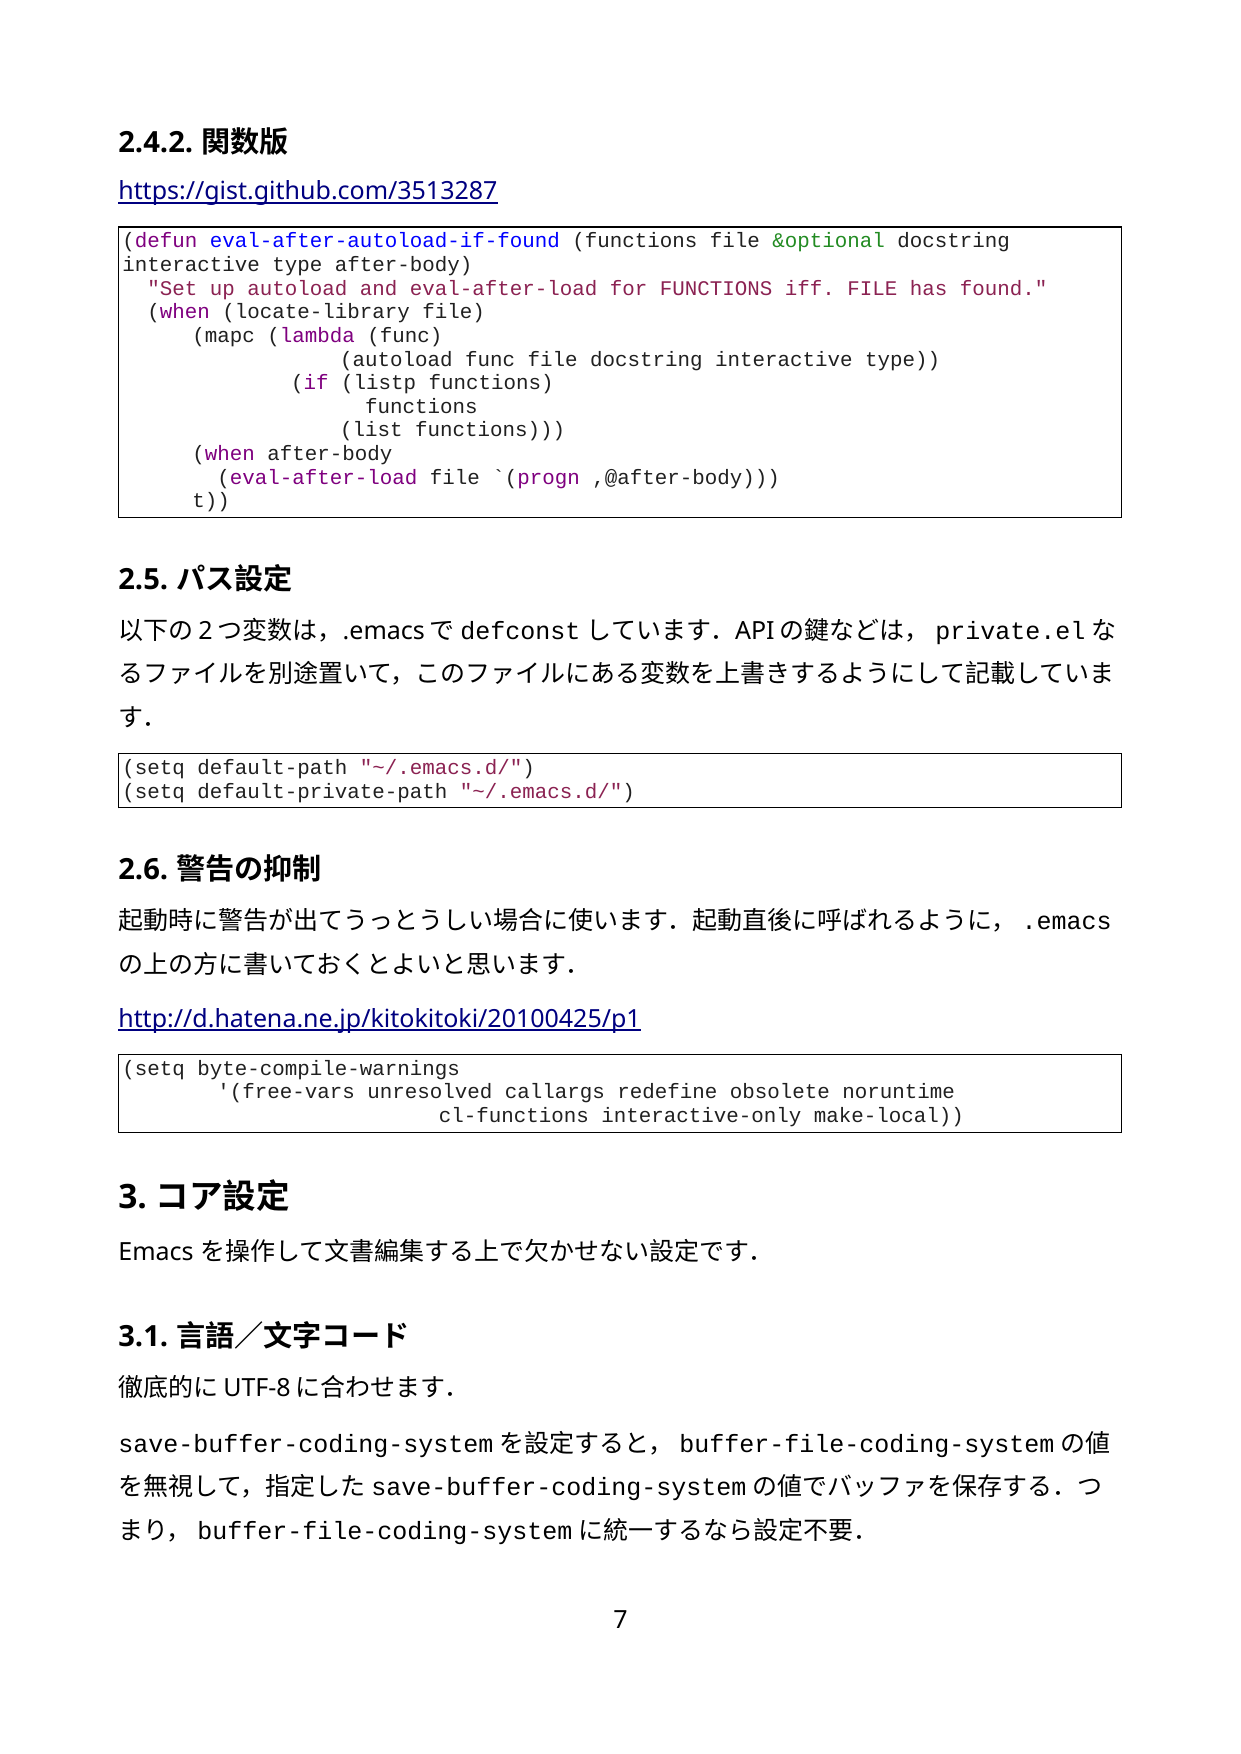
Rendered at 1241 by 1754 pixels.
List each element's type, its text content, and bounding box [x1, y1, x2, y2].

text save-buffer-coding-system を設定すると， buffer-file-coding-system の値を無視して，指定した save-buffer-coding-system の値でバッファを保存する．つまり， buffer-file-coding-system に統一するなら設定不要． [118, 1423, 1122, 1547]
text cl-functions interactive-only make-local)) [119, 1101, 1121, 1132]
text 以下の2つ変数は，.emacsで defconst しています．APIの鍵などは， private.el なるファイルを別途置いて，このファイルにある変数を上書きするようにして記載しています． [118, 610, 1122, 734]
text (autoload func file docstring interactive type)) [119, 344, 1121, 368]
text 徹底的にUTF-8に合わせます． [118, 1367, 1122, 1403]
subtitle 言語／文字コード [118, 1312, 1122, 1355]
text (when (locate-library file) [119, 297, 1121, 321]
text "Set up autoload and eval-after-load for FUNCTIONS iff. FILE has found." [119, 274, 1121, 297]
text (setq default-path "~/.emacs.d/") [119, 754, 1121, 777]
text (setq default-private-path "~/.emacs.d/") [119, 777, 1121, 807]
text functions [119, 392, 1121, 416]
text (mapc (lambda (func) [119, 321, 1121, 344]
text (if (listp functions) [119, 368, 1121, 392]
subtitle 関数版 [118, 118, 1122, 161]
text t)) [119, 486, 1121, 517]
text (list functions))) [119, 416, 1121, 439]
text https://gist.github.com/3513287 [118, 173, 1122, 207]
text '(free-vars unresolved callargs redefine obsolete noruntime [119, 1077, 1121, 1101]
text (when after-body [119, 439, 1121, 463]
subtitle パス設定 [118, 555, 1122, 598]
text (defun eval-after-autoload-if-found (functions file &optional docstring interactive type after-body) [119, 228, 1121, 274]
text http://d.hatena.ne.jp/kitokitoki/20100425/p1 [118, 1000, 1122, 1034]
subtitle 警告の抑制 [118, 846, 1122, 888]
text (setq byte-compile-warnings [119, 1055, 1121, 1077]
subtitle コア設定 [118, 1170, 1122, 1219]
text Emacs を操作して文書編集する上で欠かせない設定です． [118, 1231, 1122, 1268]
text 起動時に警告が出てうっとうしい場合に使います．起動直後に呼ばれるように， .emacs の上の方に書いておくとよいと思います． [118, 901, 1122, 981]
text (eval-after-load file `(progn ,@after-body))) [119, 463, 1121, 486]
